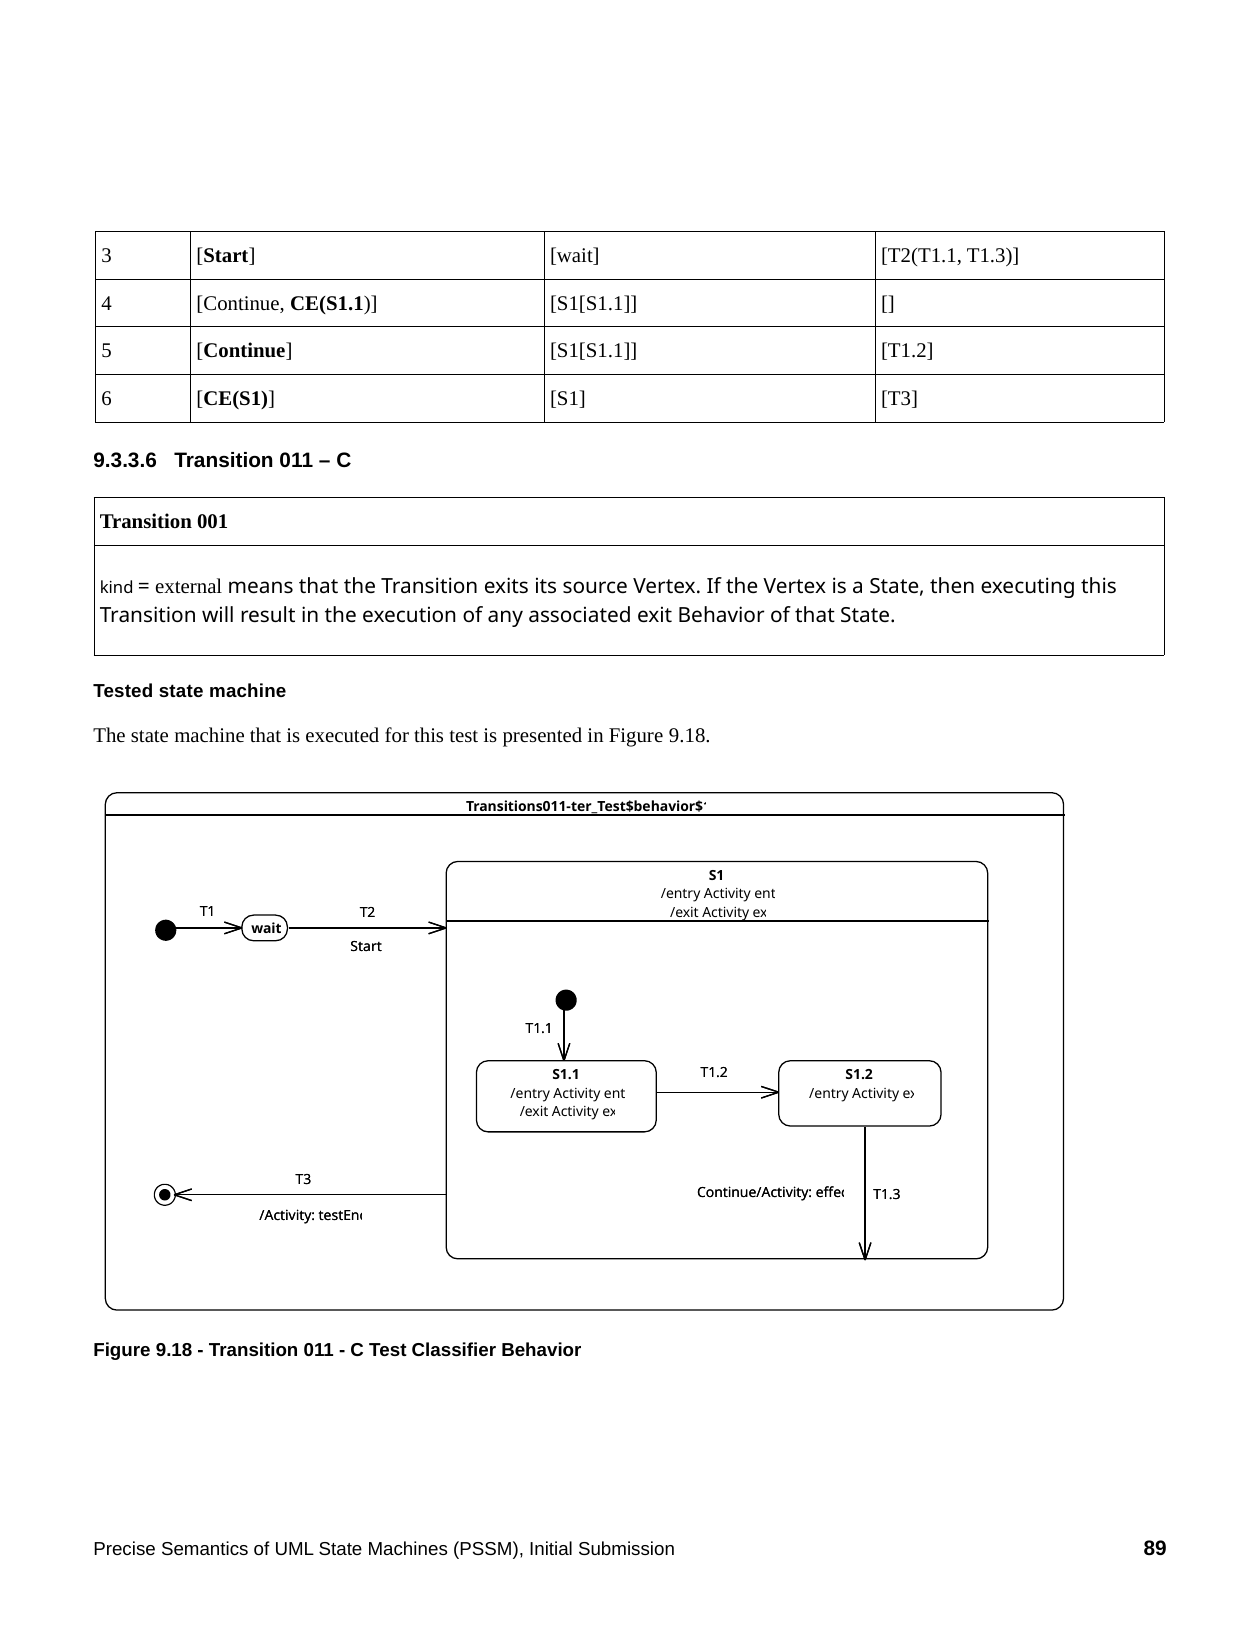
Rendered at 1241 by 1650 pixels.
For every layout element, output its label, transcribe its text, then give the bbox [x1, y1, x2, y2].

table_cell [S1[S1.1]] [545, 280, 875, 326]
table_cell [S1] [545, 375, 875, 422]
table_cell 5 [96, 327, 190, 374]
table_cell [wait] [545, 232, 875, 279]
table_cell [S1[S1.1]] [545, 327, 875, 374]
text The state machine that is executed for this test is presented in Figure 9.18. [93, 723, 1164, 747]
table_cell kind = external means that the Transition exits its source Vertex. If the Vertex is a State, then executing this Transition will result in the execution of any associated exit Behavior of that State. [95, 546, 1164, 655]
table_cell [T3] [876, 375, 1164, 422]
table_cell [Continue, CE(S1.1)] [191, 280, 544, 326]
table_cell 4 [96, 280, 190, 326]
text Figure 9.18 - Transition 011 - C Test Classifier Behavior [93, 1339, 1127, 1361]
table_cell [Continue] [191, 327, 544, 374]
table_cell 3 [96, 232, 190, 279]
table_cell [Start] [191, 232, 544, 279]
table_cell 6 [96, 375, 190, 422]
table_cell [CE(S1)] [191, 375, 544, 422]
subtitle Tested state machine [93, 680, 1164, 702]
table_header Transition 001 [95, 498, 1164, 545]
table_cell [T1.2] [876, 327, 1164, 374]
table_cell [] [876, 280, 1164, 326]
table_cell [T2(T1.1, T1.3)] [876, 232, 1164, 279]
subtitle Transition 011 – C [93, 447, 1164, 472]
